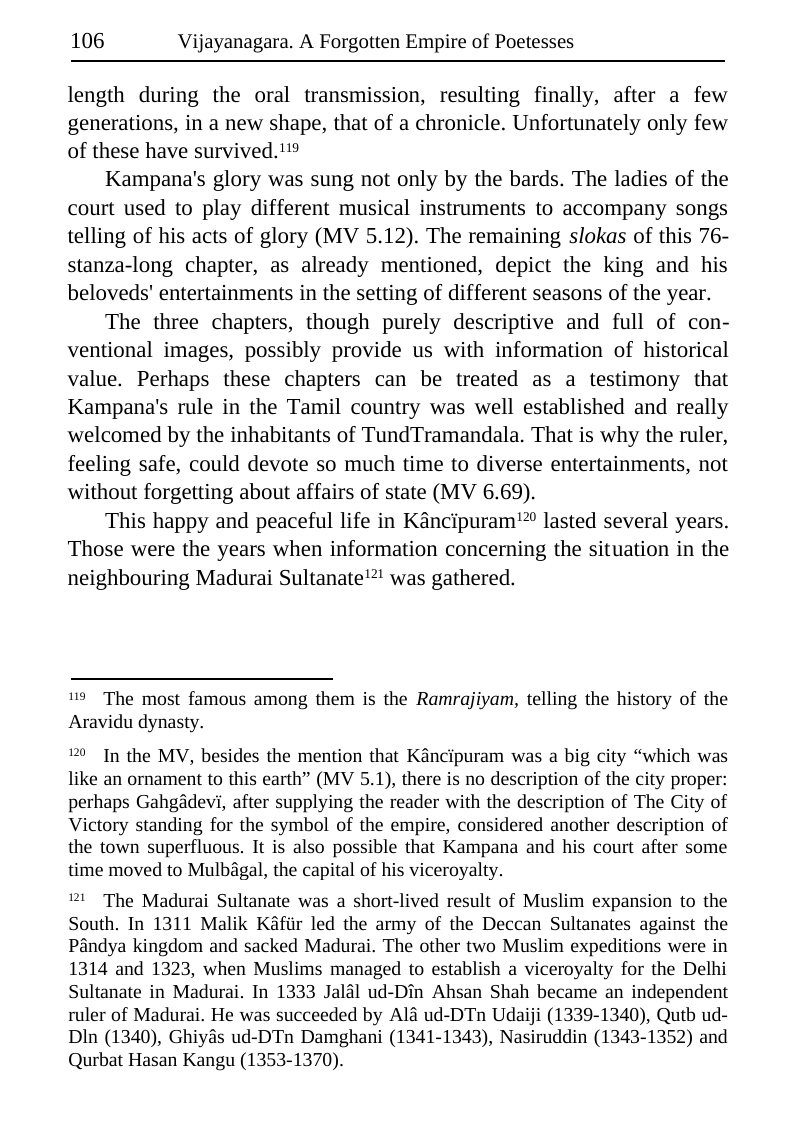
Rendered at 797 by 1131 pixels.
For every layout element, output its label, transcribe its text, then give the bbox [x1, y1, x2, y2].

text 106 [70, 27, 118, 53]
text Vijayanagara. A Forgotten Empire of Poetesses [177, 29, 618, 53]
text 121 The Madurai Sultanate was a short-lived result of Muslim expansion to the South. In 1311 Malik Kâfür led the army of the Deccan Sultanates against the Pândya kingdom and sacked Madurai. The other two Muslim expeditions were in 1314 and 1323, when Muslims managed to establish a viceroyalty for the Delhi Sultanate in Madurai. In 1333 Jalâl ud-Dîn Ahsan Shah became an independent ruler of Madurai. He was succeeded by Alâ ud-DTn Udaiji (1339-1340), Qutb ud-Dln (1340), Ghiyâs ud-DTn Damghani (1341-1343), Nasiruddin (1343-1352) and Qurbat Hasan Kangu (1353-1370). [68, 889, 728, 1071]
text The three chapters, though purely descriptive and full of con­ventional images, possibly provide us with information of historical value. Perhaps these chapters can be treated as a testimony that Kampana's rule in the Tamil country was well established and really welcomed by the inhabitants of TundTramandala. That is why the ruler, feeling safe, could devote so much time to diverse entertainments, not without forgetting about affairs of state (MV 6.69). [67, 308, 729, 505]
text 119 The most famous among them is the Ramrajiyam, telling the history of the Aravidu dynasty. [68, 687, 728, 733]
text Kampana's glory was sung not only by the bards. The ladies of the court used to play different musical instruments to accompany songs telling of his acts of glory (MV 5.12). The remaining slokas of this 76-stanza-long chapter, as already mentioned, depict the king and his beloveds' entertainments in the setting of different seasons of the year. [67, 166, 729, 306]
text length during the oral transmission, resulting finally, after a few generations, in a new shape, that of a chronicle. Unfortunately only few of these have survived.119 [67, 81, 729, 164]
text This happy and peaceful life in Kâncïpuram120 lasted several years. Those were the years when information concerning the sit­uation in the neighbouring Madurai Sultanate121 was gathered. [67, 507, 729, 590]
text 120 In the MV, besides the mention that Kâncïpuram was a big city “which was like an ornament to this earth” (MV 5.1), there is no description of the city proper: perhaps Gahgâdevï, after supplying the reader with the description of The City of Victory standing for the symbol of the empire, considered another description of the town superfluous. It is also possible that Kampana and his court after some time moved to Mulbâgal, the capital of his viceroyalty. [68, 744, 728, 879]
